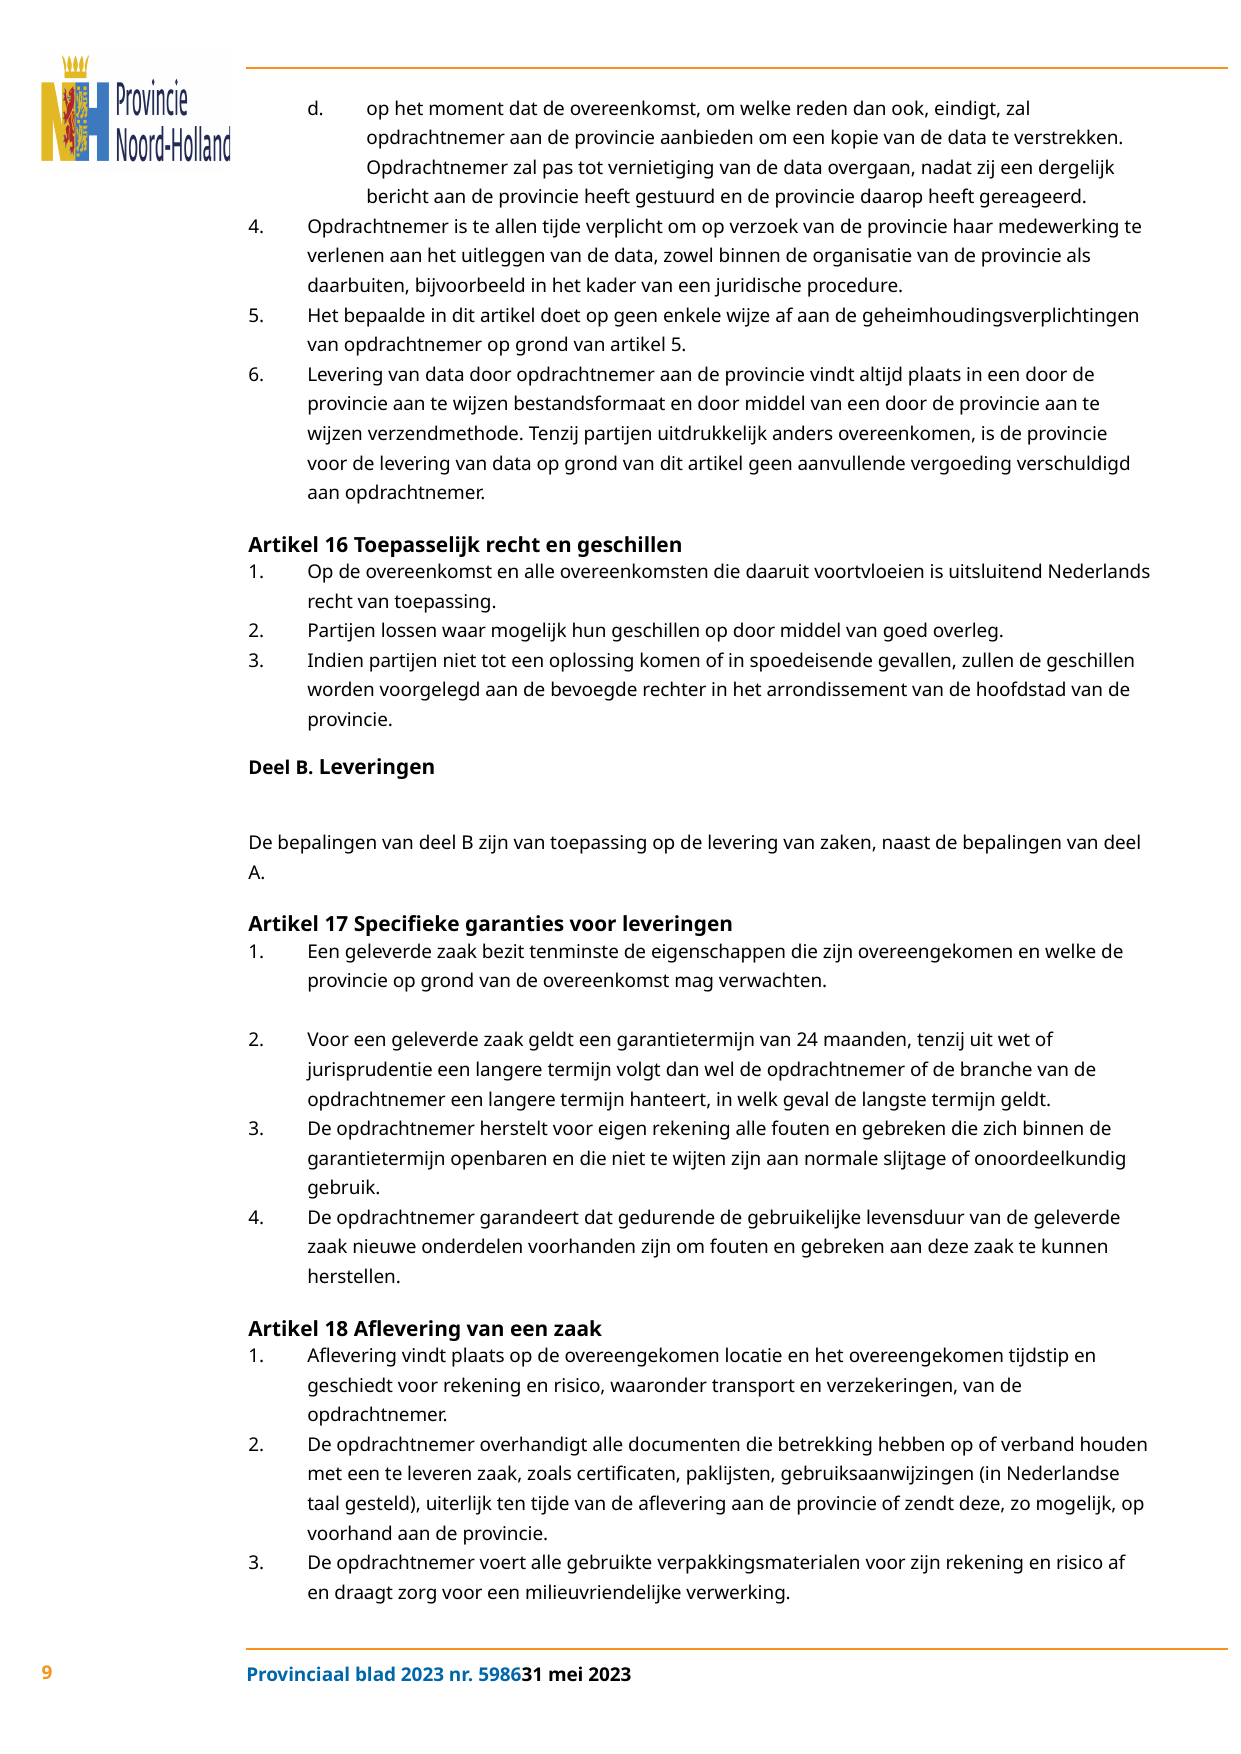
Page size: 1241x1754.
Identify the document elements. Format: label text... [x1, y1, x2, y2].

text De bepalingen van deel B zijn van toepassing op de levering van zaken, naast de bepalingen van deel A. [248, 829, 1152, 885]
text Artikel 16 Toepasselijk recht en geschillen [248, 530, 1152, 558]
text Deel B. Leveringen [248, 752, 1152, 780]
list Het bepaalde in dit artikel doet op geen enkele wijze af aan de geheimhoudingsverplichtingen van opdrachtnemer op grond van artikel 5. [248, 302, 1152, 357]
text Artikel 17 Specifieke garanties voor leveringen [248, 909, 1152, 938]
list De opdrachtnemer herstelt voor eigen rekening alle fouten en gebreken die zich binnen de garantietermijn openbaren en die niet te wijten zijn aan normale slijtage of onoordeelkundig gebruik. [248, 1115, 1152, 1200]
list Een geleverde zaak bezit tenminste de eigenschappen die zijn overeengekomen en welke de provincie op grond van de overeenkomst mag verwachten. [248, 938, 1152, 993]
list Op de overeenkomst en alle overeenkomsten die daaruit voortvloeien is uitsluitend Nederlands recht van toepassing. [248, 558, 1152, 613]
list De opdrachtnemer voert alle gebruikte verpakkingsmaterialen voor zijn rekening en risico af en draagt zorg voor een milieuvriendelijke verwerking. [248, 1549, 1152, 1604]
text Artikel 18 Aflevering van een zaak [248, 1314, 1152, 1342]
list Opdrachtnemer is te allen tijde verplicht om op verzoek van de provincie haar medewerking te verlenen aan het uitleggen van de data, zowel binnen de organisatie van de provincie als daarbuiten, bijvoorbeeld in het kader van een juridische procedure. [248, 213, 1152, 298]
list Voor een geleverde zaak geldt een garantietermijn van 24 maanden, tenzij uit wet of jurisprudentie een langere termijn volgt dan wel de opdrachtnemer of de branche van de opdrachtnemer een langere termijn hanteert, in welk geval de langste termijn geldt. [248, 1027, 1152, 1112]
list Levering van data door opdrachtnemer aan de provincie vindt altijd plaats in een door de provincie aan te wijzen bestandsformaat en door middel van een door de provincie aan te wijzen verzendmethode. Tenzij partijen uitdrukkelijk anders overeenkomen, is de provincie voor de levering van data op grond van dit artikel geen aanvullende vergoeding verschuldigd aan opdrachtnemer. [248, 361, 1152, 505]
list De opdrachtnemer garandeert dat gedurende de gebruikelijke levensduur van de geleverde zaak nieuwe onderdelen voorhanden zijn om fouten en gebreken aan deze zaak te kunnen herstellen. [248, 1204, 1152, 1289]
picture [41, 47, 231, 172]
list De opdrachtnemer overhandigt alle documenten die betrekking hebben op of verband houden met een te leveren zaak, zoals certificaten, paklijsten, gebruiksaanwijzingen (in Nederlandse taal gesteld), uiterlijk ten tijde van de aflevering aan de provincie of zendt deze, zo mogelijk, op voorhand aan de provincie. [248, 1431, 1152, 1545]
list Indien partijen niet tot een oplossing komen of in spoedeisende gevallen, zullen de geschillen worden voorgelegd aan de bevoegde rechter in het arrondissement van de hoofdstad van de provincie. [248, 647, 1152, 732]
list Aflevering vindt plaats op de overeengekomen locatie en het overeengekomen tijdstip en geschiedt voor rekening en risico, waaronder transport en verzekeringen, van de opdrachtnemer. [248, 1342, 1152, 1427]
list op het moment dat de overeenkomst, om welke reden dan ook, eindigt, zal opdrachtnemer aan de provincie aanbieden om een kopie van de data te verstrekken. Opdrachtnemer zal pas tot vernietiging van de data overgaan, nadat zij een dergelijk bericht aan de provincie heeft gestuurd en de provincie daarop heeft gereageerd. [307, 95, 1152, 209]
list Partijen lossen waar mogelijk hun geschillen op door middel van goed overleg. [248, 617, 1152, 643]
